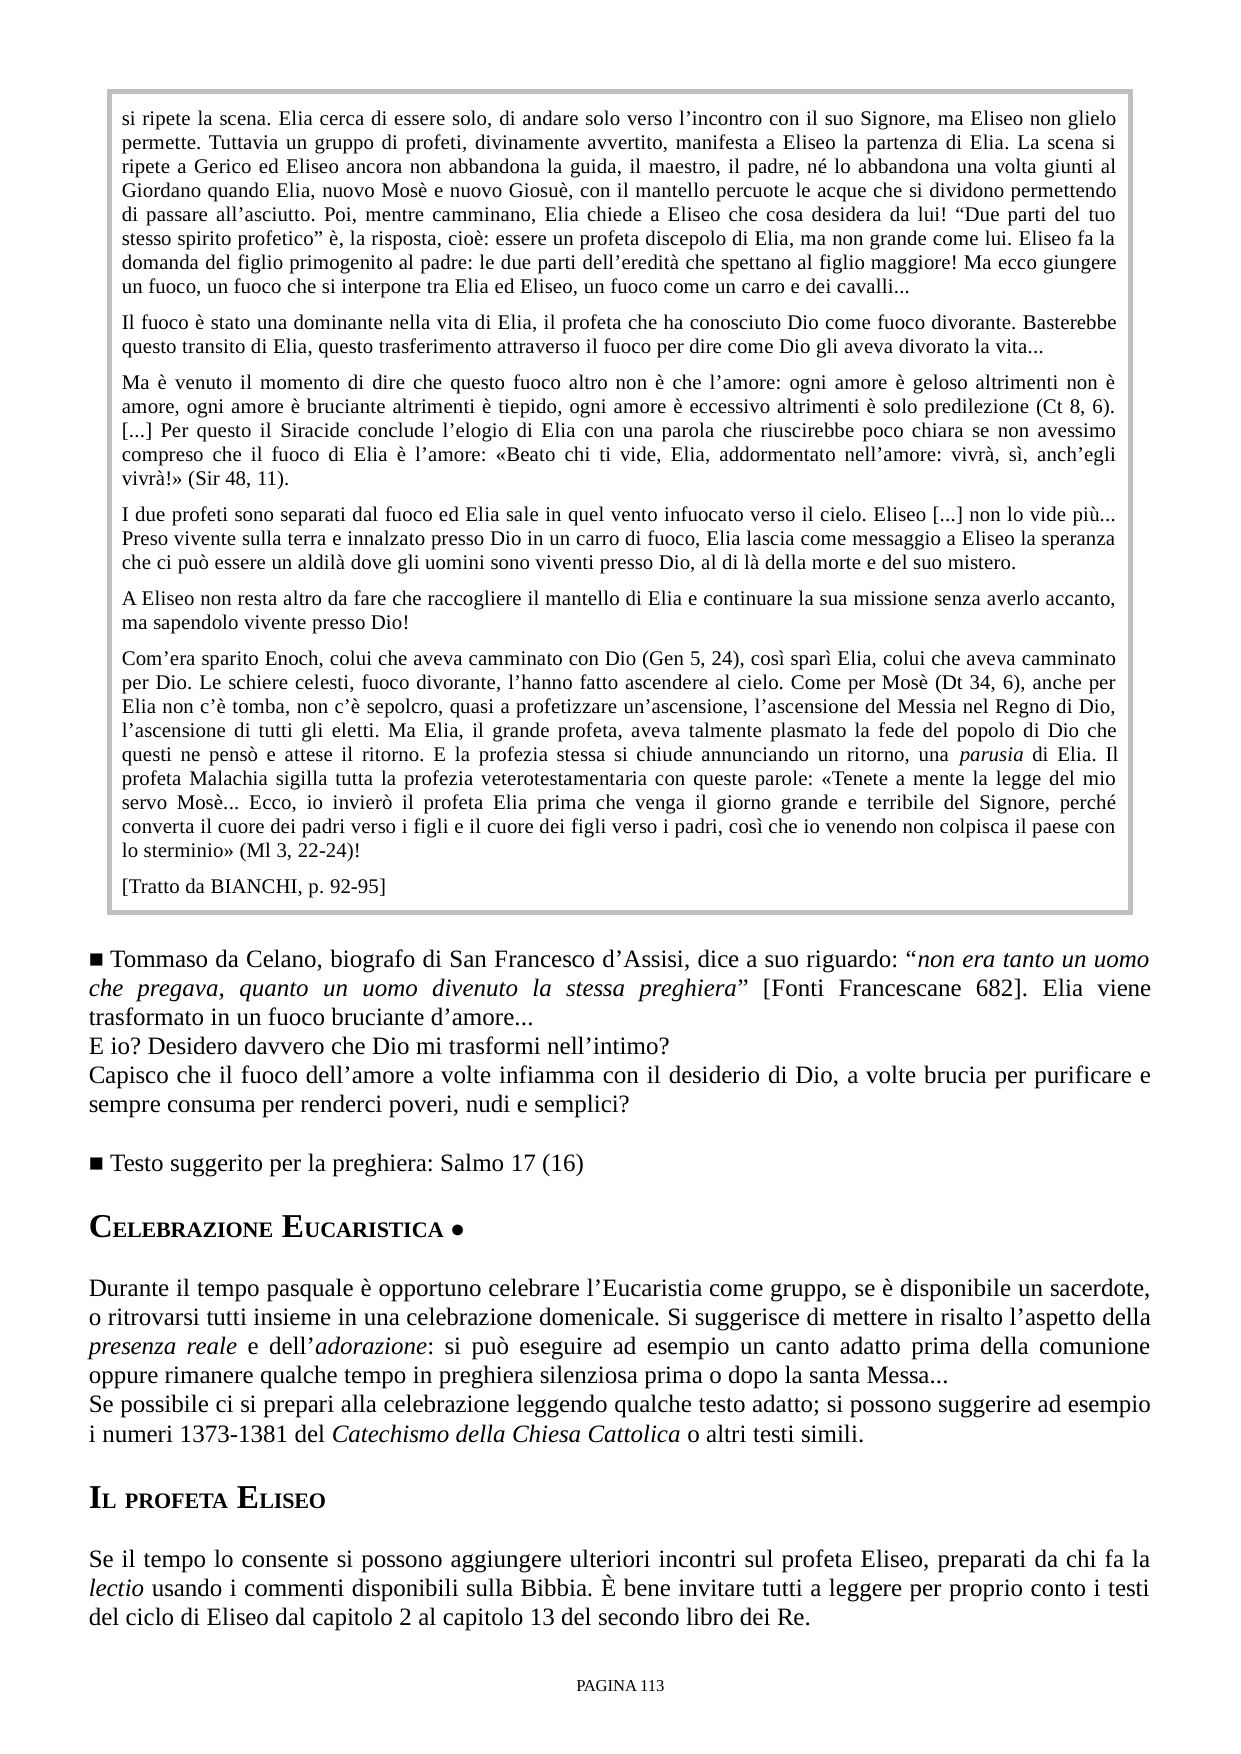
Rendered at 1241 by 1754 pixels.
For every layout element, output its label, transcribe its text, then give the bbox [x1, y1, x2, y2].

text Capisco che il fuoco dell’amore a volte infiamma con il desiderio di Dio, a volte brucia per purificare e sempre consuma per renderci poveri, nudi e semplici? [88, 1060, 1152, 1118]
table_header si ripete la scena. Elia cerca di essere solo, di andare solo verso l’incontro con il suo Signore, ma Eliseo non glielo permette. Tuttavia un gruppo di profeti, divinamente avvertito, manifesta a Eliseo la partenza di Elia. La scena si ripete a Gerico ed Eliseo ancora non abbandona la guida, il maestro, il padre, né lo abbandona una volta giunti al Giordano quando Elia, nuovo Mosè e nuovo Giosuè, con il mantello percuote le acque che si dividono permettendo di passare all’asciutto. Poi, mentre camminano, Elia chiede a Eliseo che cosa desidera da lui! “Due parti del tuo stesso spirito profetico” è, la risposta, cioè: essere un profeta discepolo di Elia, ma non grande come lui. Eliseo fa la domanda del figlio primogenito al padre: le due parti dell’eredità che spettano al figlio maggiore! Ma ecco giungere un fuoco, un fuoco che si interpone tra Elia ed Eliseo, un fuoco come un carro e dei cavalli... Il fuoco è stato una dominante nella vita di Elia, il profeta che ha conosciuto Dio come fuoco divorante. Basterebbe questo transito di Elia, questo trasferimento attraverso il fuoco per dire come Dio gli aveva divorato la vita... Ma è venuto il momento di dire che questo fuoco altro non è che l’amore: ogni amore è geloso altrimenti non è amore, ogni amore è bruciante altrimenti è tiepido, ogni amore è eccessivo altrimenti è solo predilezione (Ct 8, 6). [...] Per questo il Siracide conclude l’elogio di Elia con una parola che riuscirebbe poco chiara se non avessimo compreso che il fuoco di Elia è l’amore: «Beato chi ti vide, Elia, addormentato nell’amore: vivrà, sì, anch’egli vivrà!» (Sir 48, 11). I due profeti sono separati dal fuoco ed Elia sale in quel vento infuocato verso il cielo. Eliseo [...] non lo vide più... Preso vivente sulla terra e innalzato presso Dio in un carro di fuoco, Elia lascia come messaggio a Eliseo la speranza che ci può essere un aldilà dove gli uomini sono viventi presso Dio, al di là della morte e del suo mistero. A Eliseo non resta altro da fare che raccogliere il mantello di Elia e continuare la sua missione senza averlo accanto, ma sapendolo vivente presso Dio! Com’era sparito Enoch, colui che aveva camminato con Dio (Gen 5, 24), così sparì Elia, colui che aveva camminato per Dio. Le schiere celesti, fuoco divorante, l’hanno fatto ascendere al cielo. Come per Mosè (Dt 34, 6), anche per Elia non c’è tomba, non c’è sepolcro, quasi a profetizzare un’ascensione, l’ascensione del Messia nel Regno di Dio, l’ascensione di tutti gli eletti. Ma Elia, il grande profeta, aveva talmente plasmato la fede del popolo di Dio che questi ne pensò e attese il ritorno. E la profezia stessa si chiude annunciando un ritorno, una parusia di Elia. Il profeta Malachia sigilla tutta la profezia veterotestamentaria con queste parole: «Tenete a mente la legge del mio servo Mosè... Ecco, io invierò il profeta Elia prima che venga il giorno grande e terribile del Signore, perché converta il cuore dei padri verso i figli e il cuore dei figli verso i padri, così che io venendo non colpisca il paese con lo sterminio» (Ml 3, 22-24)! [Tratto da BIANCHI, p. 92-95] [112, 94, 1128, 910]
text Se il tempo lo consente si possono aggiungere ulteriori incontri sul profeta Eliseo, preparati da chi fa la lectio usando i commenti disponibili sulla Bibbia. È bene invitare tutti a leggere per proprio conto i testi del ciclo di Eliseo dal capitolo 2 al capitolo 13 del secondo libro dei Re. [88, 1544, 1152, 1631]
text Il profeta Eliseo [88, 1477, 1152, 1515]
text ■ Testo suggerito per la preghiera: Salmo 17 (16) [88, 1147, 1152, 1177]
text Se possibile ci si prepari alla celebrazione leggendo qualche testo adatto; si possono suggerire ad esempio i numeri 1373-1381 del Catechismo della Chiesa Cattolica o altri testi simili. [88, 1389, 1152, 1447]
text ■ Tommaso da Celano, biografo di San Francesco d’Assisi, dice a suo riguardo: “non era tanto un uomo che pregava, quanto un uomo divenuto la stessa preghiera” [Fonti Francescane 682]. Elia viene trasformato in un fuoco bruciante d’amore... [88, 944, 1152, 1031]
text E io? Desidero davvero che Dio mi trasformi nell’intimo? [88, 1031, 1152, 1060]
text Celebrazione Eucaristica ● [88, 1206, 1152, 1244]
text Durante il tempo pasquale è opportuno celebrare l’Eucaristia come gruppo, se è disponibile un sacerdote, o ritrovarsi tutti insieme in una celebrazione domenicale. Si suggerisce di mettere in risalto l’aspetto della presenza reale e dell’adorazione: si può eseguire ad esempio un canto adatto prima della comunione oppure rimanere qualche tempo in preghiera silenziosa prima o dopo la santa Messa... [88, 1273, 1152, 1389]
